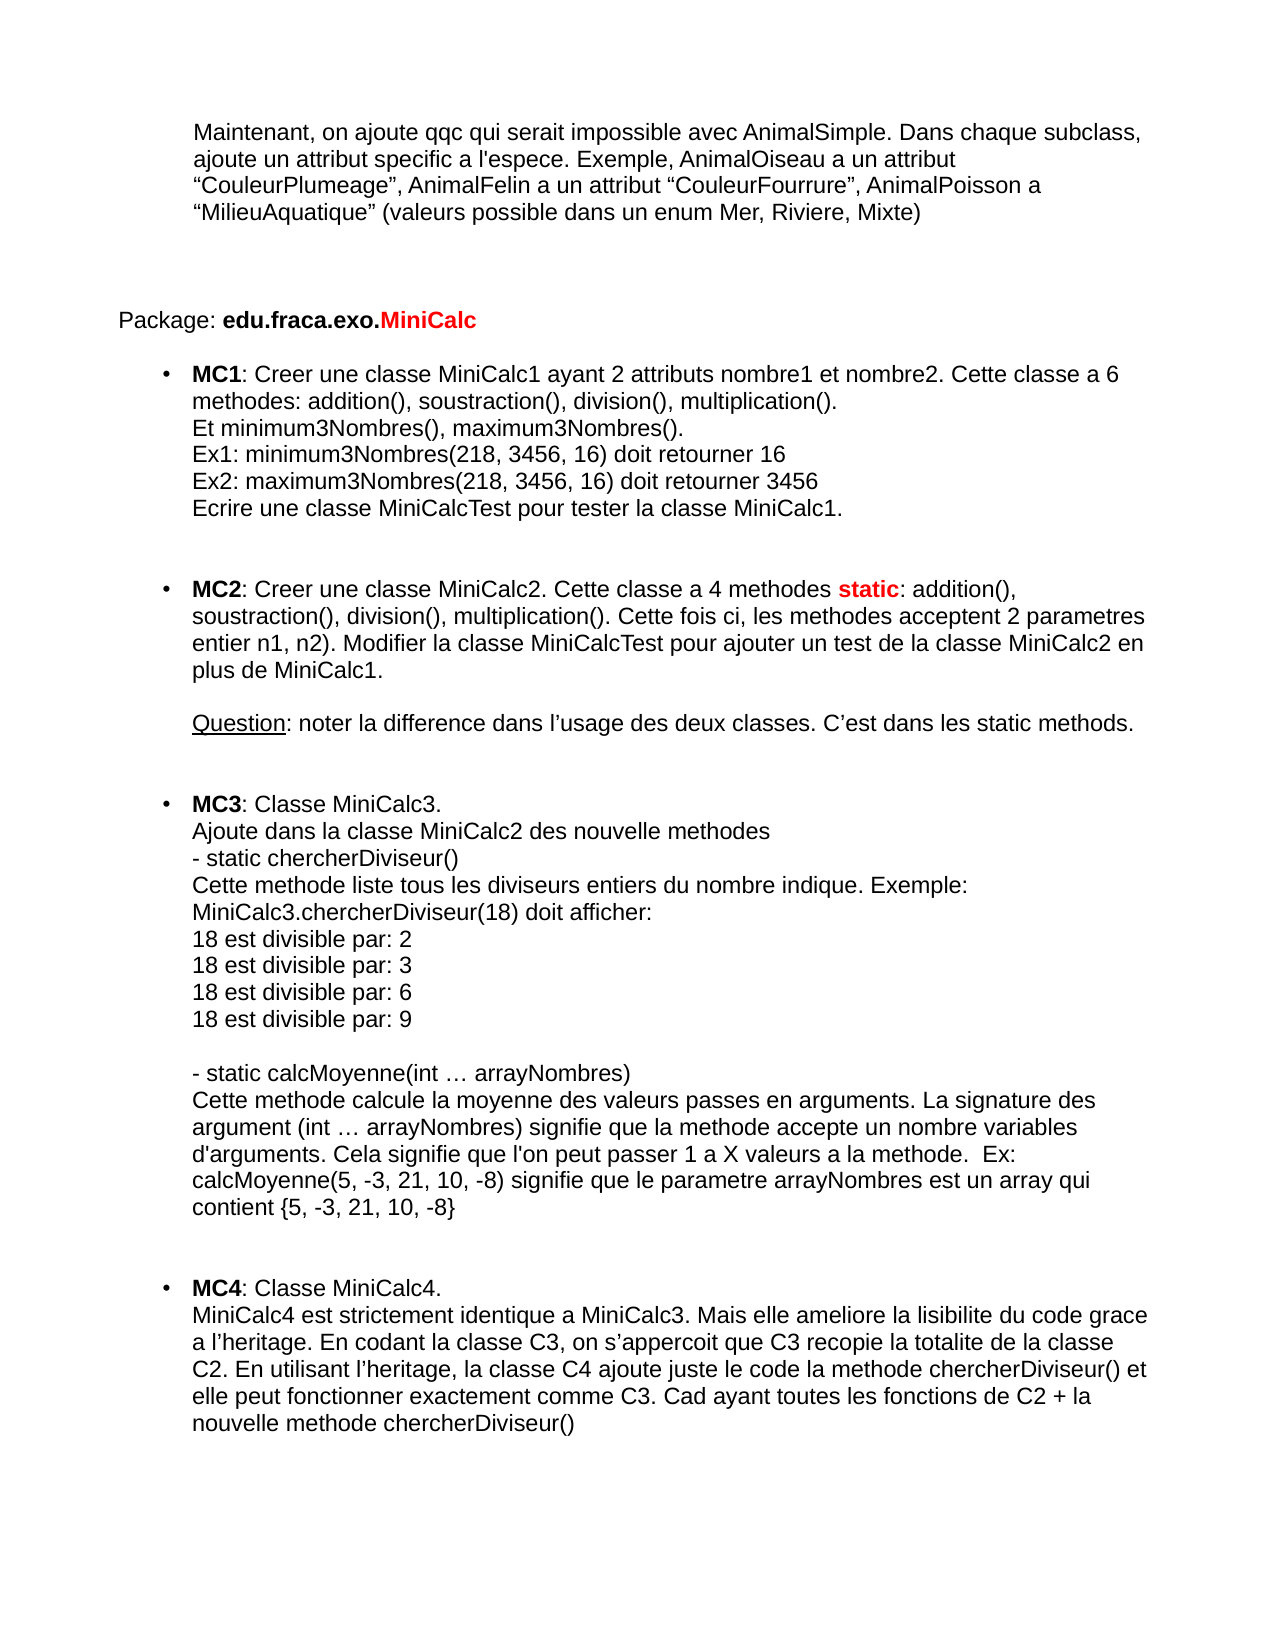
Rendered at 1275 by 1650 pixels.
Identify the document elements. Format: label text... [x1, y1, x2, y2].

list MC2: Creer une classe MiniCalc2. Cette classe a 4 methodes static: addition(), soustraction(), division(), multiplication(). Cette fois ci, les methodes acceptent 2 parametres entier n1, n2). Modifier la classe MiniCalcTest pour ajouter un test de la classe MiniCalc2 en plus de MiniCalc1. Question: noter la difference dans l’usage des deux classes. C’est dans les static methods. [162, 575, 1157, 790]
list MC1: Creer une classe MiniCalc1 ayant 2 attributs nombre1 et nombre2. Cette classe a 6 methodes: addition(), soustraction(), division(), multiplication(). Et minimum3Nombres(), maximum3Nombres(). Ex1: minimum3Nombres(218, 3456, 16) doit retourner 16 Ex2: maximum3Nombres(218, 3456, 16) doit retourner 3456 Ecrire une classe MiniCalcTest pour tester la classe MiniCalc1. [162, 360, 1157, 575]
list Maintenant, on ajoute qqc qui serait impossible avec AnimalSimple. Dans chaque subclass, ajoute un attribut specific a l'espece. Exemple, AnimalOiseau a un attribut “CouleurPlumeage”, AnimalFelin a un attribut “CouleurFourrure”, AnimalPoisson a “MilieuAquatique” (valeurs possible dans un enum Mer, Riviere, Mixte) [156, 118, 1157, 226]
list MC3: Classe MiniCalc3. Ajoute dans la classe MiniCalc2 des nouvelle methodes - static chercherDiviseur() Cette methode liste tous les diviseurs entiers du nombre indique. Exemple: MiniCalc3.chercherDiviseur(18) doit afficher: 18 est divisible par: 2 18 est divisible par: 3 18 est divisible par: 6 18 est divisible par: 9 - static calcMoyenne(int … arrayNombres) Cette methode calcule la moyenne des valeurs passes en arguments. La signature des argument (int … arrayNombres) signifie que la methode accepte un nombre variables d'arguments. Cela signifie que l'on peut passer 1 a X valeurs a la methode. Ex: calcMoyenne(5, -3, 21, 10, -8) signifie que le parametre arrayNombres est un array qui contient {5, -3, 21, 10, -8} [162, 790, 1157, 1274]
text Package: edu.fraca.exo.MiniCalc [118, 306, 1157, 333]
list MC4: Classe MiniCalc4. MiniCalc4 est strictement identique a MiniCalc3. Mais elle ameliore la lisibilite du code grace a l’heritage. En codant la classe C3, on s’appercoit que C3 recopie la totalite de la classe C2. En utilisant l’heritage, la classe C4 ajoute juste le code la methode chercherDiviseur() et elle peut fonctionner exactement comme C3. Cad ayant toutes les fonctions de C2 + la nouvelle methode chercherDiviseur() [162, 1274, 1157, 1463]
